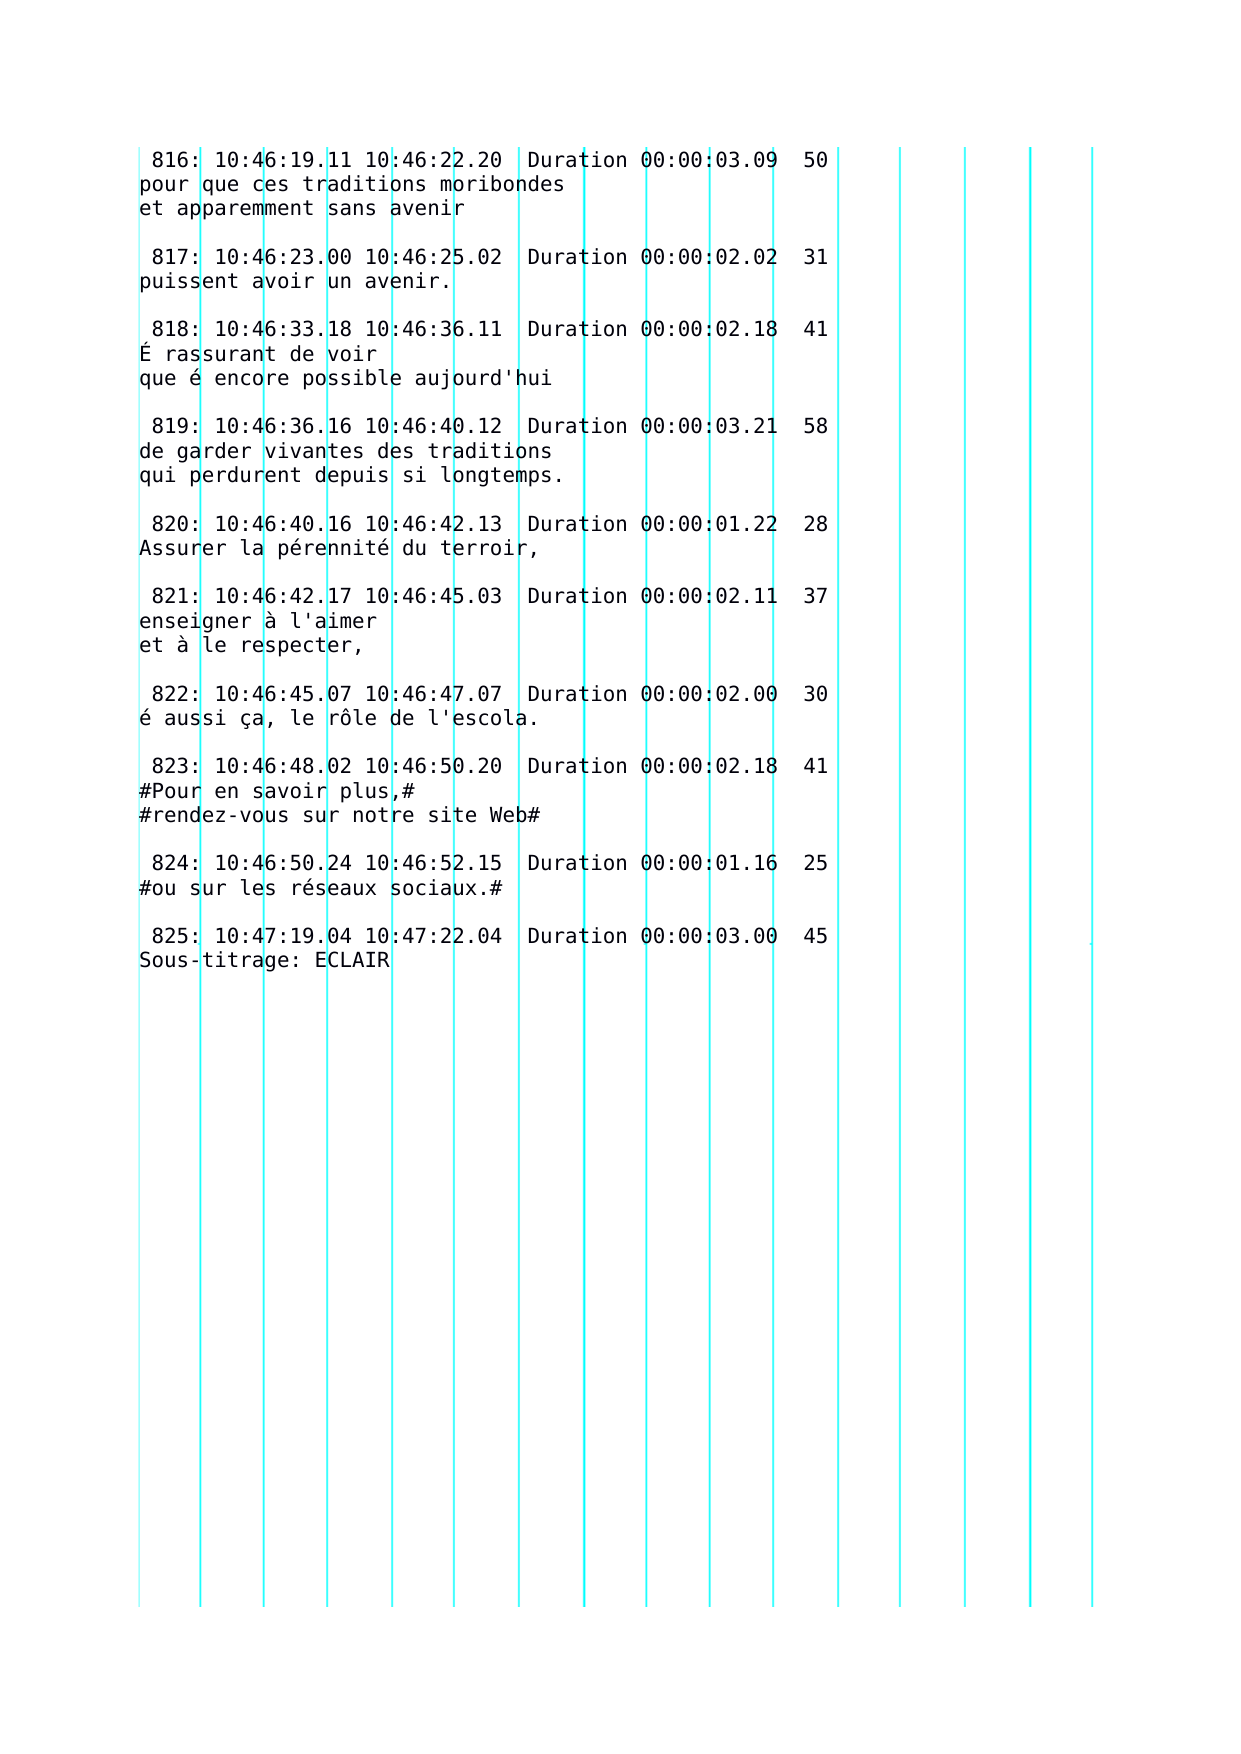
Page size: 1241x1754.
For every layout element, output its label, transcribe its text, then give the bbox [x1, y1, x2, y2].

text que é encore possible aujourd'hui [139, 366, 1101, 390]
text et à le respecter, [139, 633, 1101, 657]
text pour que ces traditions moribondes [139, 172, 1101, 196]
text 823: 10:46:48.02 10:46:50.20 Duration 00:00:02.18 41 [139, 754, 1101, 779]
text #rendez-vous sur notre site Web# [139, 803, 1101, 827]
text #Pour en savoir plus,# [139, 779, 1101, 803]
text É rassurant de voir [139, 342, 1101, 366]
text 816: 10:46:19.11 10:46:22.20 Duration 00:00:03.09 50 [139, 148, 1101, 172]
text Assurer la pérennité du terroir, [139, 536, 1101, 560]
text puissent avoir un avenir. [139, 269, 1101, 293]
text 822: 10:46:45.07 10:46:47.07 Duration 00:00:02.00 30 [139, 682, 1101, 706]
text et apparemment sans avenir [139, 196, 1101, 220]
text Sous-titrage: ECLAIR [139, 948, 1101, 973]
text 819: 10:46:36.16 10:46:40.12 Duration 00:00:03.21 58 [139, 414, 1101, 439]
text de garder vivantes des traditions [139, 439, 1101, 463]
text 824: 10:46:50.24 10:46:52.15 Duration 00:00:01.16 25 [139, 851, 1101, 876]
text 817: 10:46:23.00 10:46:25.02 Duration 00:00:02.02 31 [139, 245, 1101, 269]
text #ou sur les réseaux sociaux.# [139, 876, 1101, 900]
picture [138, 147, 1102, 1607]
text é aussi ça, le rôle de l'escola. [139, 706, 1101, 730]
text 818: 10:46:33.18 10:46:36.11 Duration 00:00:02.18 41 [139, 317, 1101, 342]
text qui perdurent depuis si longtemps. [139, 463, 1101, 487]
text 825: 10:47:19.04 10:47:22.04 Duration 00:00:03.00 45 [139, 924, 1101, 948]
text 821: 10:46:42.17 10:46:45.03 Duration 00:00:02.11 37 [139, 584, 1101, 609]
text enseigner à l'aimer [139, 609, 1101, 633]
text 820: 10:46:40.16 10:46:42.13 Duration 00:00:01.22 28 [139, 512, 1101, 536]
